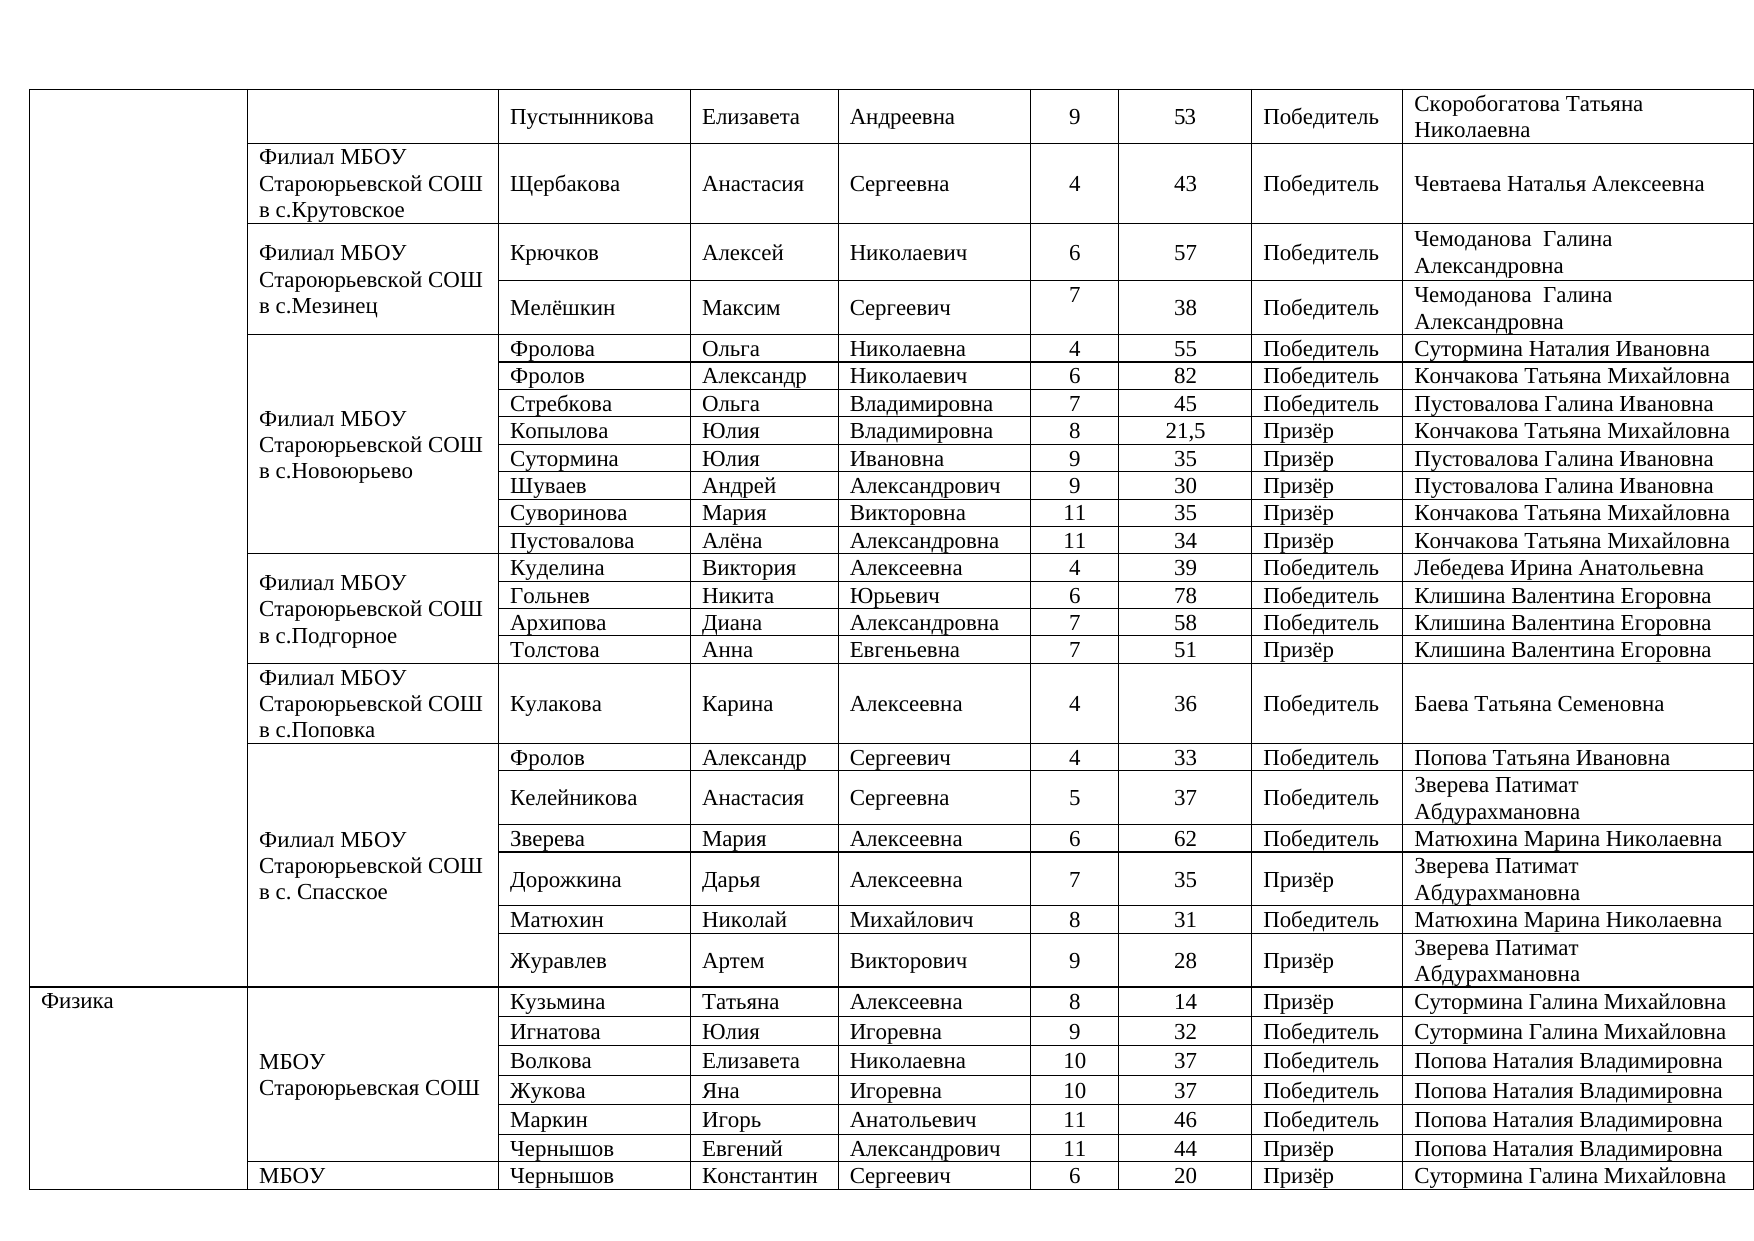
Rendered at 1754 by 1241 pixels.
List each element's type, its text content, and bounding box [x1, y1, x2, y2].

table_cell 6 [1031, 1162, 1118, 1188]
table_cell Кузьмина [499, 988, 690, 1016]
table_cell 37 [1119, 1046, 1251, 1075]
table_cell Победитель [1252, 582, 1402, 608]
table_cell Победитель [1252, 1046, 1402, 1075]
table_cell Победитель [1252, 390, 1402, 416]
table_cell Алексей [691, 224, 838, 280]
table_cell 33 [1119, 744, 1251, 770]
table_cell Игоревна [839, 1017, 1030, 1045]
table_cell Чемоданова Галина Александровна [1403, 281, 1753, 334]
table_cell 6 [1031, 582, 1118, 608]
table_cell 34 [1119, 527, 1251, 553]
table_cell 46 [1119, 1105, 1251, 1134]
table_cell Анастасия [691, 144, 838, 222]
table_cell Максим [691, 281, 838, 334]
table_cell 37 [1119, 771, 1251, 824]
table_cell Победитель [1252, 1076, 1402, 1104]
table_cell Призёр [1252, 1135, 1402, 1161]
table_cell Ольга [691, 335, 838, 361]
table_cell Победитель [1252, 90, 1402, 142]
table_cell 20 [1119, 1162, 1251, 1188]
table_cell Призёр [1252, 445, 1402, 471]
table_cell 5 [1031, 771, 1118, 824]
table_cell Анатольевич [839, 1105, 1030, 1134]
table_cell Виктория [691, 554, 838, 581]
table_cell Фролов [499, 363, 690, 389]
table_cell Чевтаева Наталья Алексеевна [1403, 144, 1753, 222]
table_cell 7 [1031, 281, 1118, 334]
table_cell Филиал МБОУ Староюрьевской СОШ в с.Крутовское [248, 144, 498, 222]
table_cell 31 [1119, 906, 1251, 933]
table_cell Викторович [839, 934, 1030, 986]
table_cell Александрович [839, 1135, 1030, 1161]
table_cell Константин [691, 1162, 838, 1188]
table_cell Попова Наталия Владимировна [1403, 1135, 1753, 1161]
table_cell Игоревна [839, 1076, 1030, 1104]
table_cell Сергеевич [839, 281, 1030, 334]
table_cell Кончакова Татьяна Михайловна [1403, 417, 1753, 444]
table_cell Победитель [1252, 363, 1402, 389]
table_cell Александровна [839, 609, 1030, 635]
table_cell Сутормина Галина Михайловна [1403, 1017, 1753, 1045]
table_cell 21,5 [1119, 417, 1251, 444]
table_cell Евгений [691, 1135, 838, 1161]
table_cell 57 [1119, 224, 1251, 280]
table_cell 10 [1031, 1046, 1118, 1075]
table_cell Александр [691, 744, 838, 770]
table_cell Кончакова Татьяна Михайловна [1403, 363, 1753, 389]
table_cell Кончакова Татьяна Михайловна [1403, 500, 1753, 526]
table_cell Попова Наталия Владимировна [1403, 1105, 1753, 1134]
table_cell Крючков [499, 224, 690, 280]
table_cell Призёр [1252, 853, 1402, 905]
table_cell 35 [1119, 853, 1251, 905]
table_cell Елизавета [691, 1046, 838, 1075]
table_cell Николаевна [839, 1046, 1030, 1075]
table_cell 7 [1031, 853, 1118, 905]
table_cell 35 [1119, 500, 1251, 526]
table_cell Николаевич [839, 363, 1030, 389]
table_cell Журавлев [499, 934, 690, 986]
table_cell 9 [1031, 1017, 1118, 1045]
table_cell Победитель [1252, 554, 1402, 581]
table_cell Александр [691, 363, 838, 389]
table_cell Сергеевич [839, 744, 1030, 770]
table_cell Призёр [1252, 527, 1402, 553]
table_cell 14 [1119, 988, 1251, 1016]
table_cell Скоробогатова Татьяна Николаевна [1403, 90, 1753, 142]
table_cell Сутормина [499, 445, 690, 471]
table_cell Зверева Патимат Абдурахмановна [1403, 853, 1753, 905]
table_cell Карина [691, 664, 838, 743]
table_cell 51 [1119, 636, 1251, 663]
table_cell Александровна [839, 527, 1030, 553]
table_cell Дарья [691, 853, 838, 905]
table_cell Кулакова [499, 664, 690, 743]
table_cell 8 [1031, 988, 1118, 1016]
table_cell Шуваев [499, 472, 690, 498]
table_cell Матюхина Марина Николаевна [1403, 906, 1753, 933]
table_cell 37 [1119, 1076, 1251, 1104]
table_cell Архипова [499, 609, 690, 635]
table_cell Игнатова [499, 1017, 690, 1045]
table_cell Филиал МБОУ Староюрьевской СОШ в с.Мезинец [248, 224, 498, 334]
table_cell Суворинова [499, 500, 690, 526]
table_cell Сутормина Наталия Ивановна [1403, 335, 1753, 361]
table_cell 11 [1031, 500, 1118, 526]
table_cell Николаевич [839, 224, 1030, 280]
table_cell Куделина [499, 554, 690, 581]
table_cell 6 [1031, 363, 1118, 389]
table_cell Пустовалова Галина Ивановна [1403, 472, 1753, 498]
table_cell 30 [1119, 472, 1251, 498]
table_cell Зверева [499, 825, 690, 851]
table_cell Зверева Патимат Абдурахмановна [1403, 934, 1753, 986]
table_cell Яна [691, 1076, 838, 1104]
table_cell Мария [691, 500, 838, 526]
table_cell Чемоданова Галина Александровна [1403, 224, 1753, 280]
table_cell Филиал МБОУ Староюрьевской СОШ в с.Новоюрьево [248, 335, 498, 553]
table_cell 78 [1119, 582, 1251, 608]
table_cell Ольга [691, 390, 838, 416]
table_cell 4 [1031, 335, 1118, 361]
table_cell 28 [1119, 934, 1251, 986]
table_cell Андрей [691, 472, 838, 498]
table_cell Мелёшкин [499, 281, 690, 334]
table_cell Владимировна [839, 417, 1030, 444]
table_cell Игорь [691, 1105, 838, 1134]
table_cell 4 [1031, 744, 1118, 770]
table_cell Ивановна [839, 445, 1030, 471]
table_cell 38 [1119, 281, 1251, 334]
table_cell Филиал МБОУ Староюрьевской СОШ в с.Поповка [248, 664, 498, 743]
table_cell Сутормина Галина Михайловна [1403, 1162, 1753, 1188]
table_cell Алексеевна [839, 554, 1030, 581]
table_cell Филиал МБОУ Староюрьевской СОШ в с.Подгорное [248, 554, 498, 663]
table_cell Маркин [499, 1105, 690, 1134]
table_cell Филиал МБОУ Староюрьевской СОШ в с. Спасское [248, 744, 498, 986]
table_cell Алёна [691, 527, 838, 553]
table_cell 55 [1119, 335, 1251, 361]
table_cell 36 [1119, 664, 1251, 743]
table_cell Дорожкина [499, 853, 690, 905]
table_cell Алексеевна [839, 853, 1030, 905]
table_cell Попова Наталия Владимировна [1403, 1046, 1753, 1075]
table_cell 45 [1119, 390, 1251, 416]
table_cell Татьяна [691, 988, 838, 1016]
table_cell Победитель [1252, 664, 1402, 743]
table_cell Копылова [499, 417, 690, 444]
table_cell Стребкова [499, 390, 690, 416]
table_cell 7 [1031, 636, 1118, 663]
table_cell МБОУ Староюрьевская СОШ [248, 988, 498, 1161]
table_cell Призёр [1252, 1162, 1402, 1188]
table_cell Призёр [1252, 934, 1402, 986]
table_cell Гольнев [499, 582, 690, 608]
table_cell Победитель [1252, 281, 1402, 334]
table_cell 11 [1031, 1105, 1118, 1134]
table_cell Толстова [499, 636, 690, 663]
table_cell Владимировна [839, 390, 1030, 416]
table_cell Победитель [1252, 1105, 1402, 1134]
table_cell Артем [691, 934, 838, 986]
table_cell Победитель [1252, 335, 1402, 361]
table_cell Юлия [691, 1017, 838, 1045]
table_cell Волкова [499, 1046, 690, 1075]
table_cell 53 [1119, 90, 1251, 142]
table_cell МБОУ [248, 1162, 498, 1188]
table_cell Анна [691, 636, 838, 663]
table_cell Юрьевич [839, 582, 1030, 608]
table_cell Попова Наталия Владимировна [1403, 1076, 1753, 1104]
table_cell Алексеевна [839, 825, 1030, 851]
table_cell 62 [1119, 825, 1251, 851]
table_cell 9 [1031, 472, 1118, 498]
table_cell 6 [1031, 825, 1118, 851]
table_cell 9 [1031, 934, 1118, 986]
table_cell Фролова [499, 335, 690, 361]
table_cell Победитель [1252, 825, 1402, 851]
table_cell Сутормина Галина Михайловна [1403, 988, 1753, 1016]
table_cell Победитель [1252, 771, 1402, 824]
table_cell Победитель [1252, 744, 1402, 770]
table_cell 11 [1031, 1135, 1118, 1161]
table_cell Мария [691, 825, 838, 851]
table_cell 44 [1119, 1135, 1251, 1161]
table_cell Андреевна [839, 90, 1030, 142]
table_cell Победитель [1252, 144, 1402, 222]
table_cell 39 [1119, 554, 1251, 581]
table_cell 9 [1031, 90, 1118, 142]
table_cell 8 [1031, 417, 1118, 444]
table_cell Пустовалова Галина Ивановна [1403, 390, 1753, 416]
table_cell Победитель [1252, 1017, 1402, 1045]
table_cell Призёр [1252, 417, 1402, 444]
table_cell Сергеевна [839, 144, 1030, 222]
table_cell 4 [1031, 554, 1118, 581]
table_cell Пустовалова Галина Ивановна [1403, 445, 1753, 471]
table_cell Клишина Валентина Егоровна [1403, 636, 1753, 663]
table_cell Победитель [1252, 906, 1402, 933]
table_cell 4 [1031, 664, 1118, 743]
table_cell Никита [691, 582, 838, 608]
table_cell 9 [1031, 445, 1118, 471]
table_cell Жукова [499, 1076, 690, 1104]
table_cell Лебедева Ирина Анатольевна [1403, 554, 1753, 581]
table_cell Сергеевич [839, 1162, 1030, 1188]
table_cell Пустынникова [499, 90, 690, 142]
table_cell Физика [30, 988, 247, 1188]
table_cell Призёр [1252, 988, 1402, 1016]
table_cell Щербакова [499, 144, 690, 222]
table_cell 8 [1031, 906, 1118, 933]
table_cell Зверева Патимат Абдурахмановна [1403, 771, 1753, 824]
table_cell Матюхина Марина Николаевна [1403, 825, 1753, 851]
table_cell Евгеньевна [839, 636, 1030, 663]
table_cell Михайлович [839, 906, 1030, 933]
table_cell [30, 90, 247, 986]
table_cell 11 [1031, 527, 1118, 553]
table_cell Чернышов [499, 1162, 690, 1188]
table_cell 10 [1031, 1076, 1118, 1104]
table_cell Матюхин [499, 906, 690, 933]
table_cell Диана [691, 609, 838, 635]
table_cell 58 [1119, 609, 1251, 635]
table_cell Фролов [499, 744, 690, 770]
table_cell Келейникова [499, 771, 690, 824]
table_cell [248, 90, 498, 142]
table_cell Победитель [1252, 224, 1402, 280]
table_cell Викторовна [839, 500, 1030, 526]
table_cell Кончакова Татьяна Михайловна [1403, 527, 1753, 553]
table_cell 43 [1119, 144, 1251, 222]
table_cell Алексеевна [839, 988, 1030, 1016]
table_cell Призёр [1252, 636, 1402, 663]
table_cell 32 [1119, 1017, 1251, 1045]
table_cell Юлия [691, 445, 838, 471]
table_cell 82 [1119, 363, 1251, 389]
table_cell Сергеевна [839, 771, 1030, 824]
table_cell Николаевна [839, 335, 1030, 361]
table_cell Николай [691, 906, 838, 933]
table_cell Призёр [1252, 500, 1402, 526]
table_cell Клишина Валентина Егоровна [1403, 582, 1753, 608]
table_cell Елизавета [691, 90, 838, 142]
table_cell Юлия [691, 417, 838, 444]
table_cell 7 [1031, 390, 1118, 416]
table_cell Алексеевна [839, 664, 1030, 743]
table_cell Попова Татьяна Ивановна [1403, 744, 1753, 770]
table_cell Победитель [1252, 609, 1402, 635]
table_cell 35 [1119, 445, 1251, 471]
table_cell Баева Татьяна Семеновна [1403, 664, 1753, 743]
table_cell 6 [1031, 224, 1118, 280]
table_cell Призёр [1252, 472, 1402, 498]
table_cell Чернышов [499, 1135, 690, 1161]
table_cell 4 [1031, 144, 1118, 222]
table_cell Анастасия [691, 771, 838, 824]
table_cell Пустовалова [499, 527, 690, 553]
table_cell Александрович [839, 472, 1030, 498]
table_cell 7 [1031, 609, 1118, 635]
table_cell Клишина Валентина Егоровна [1403, 609, 1753, 635]
